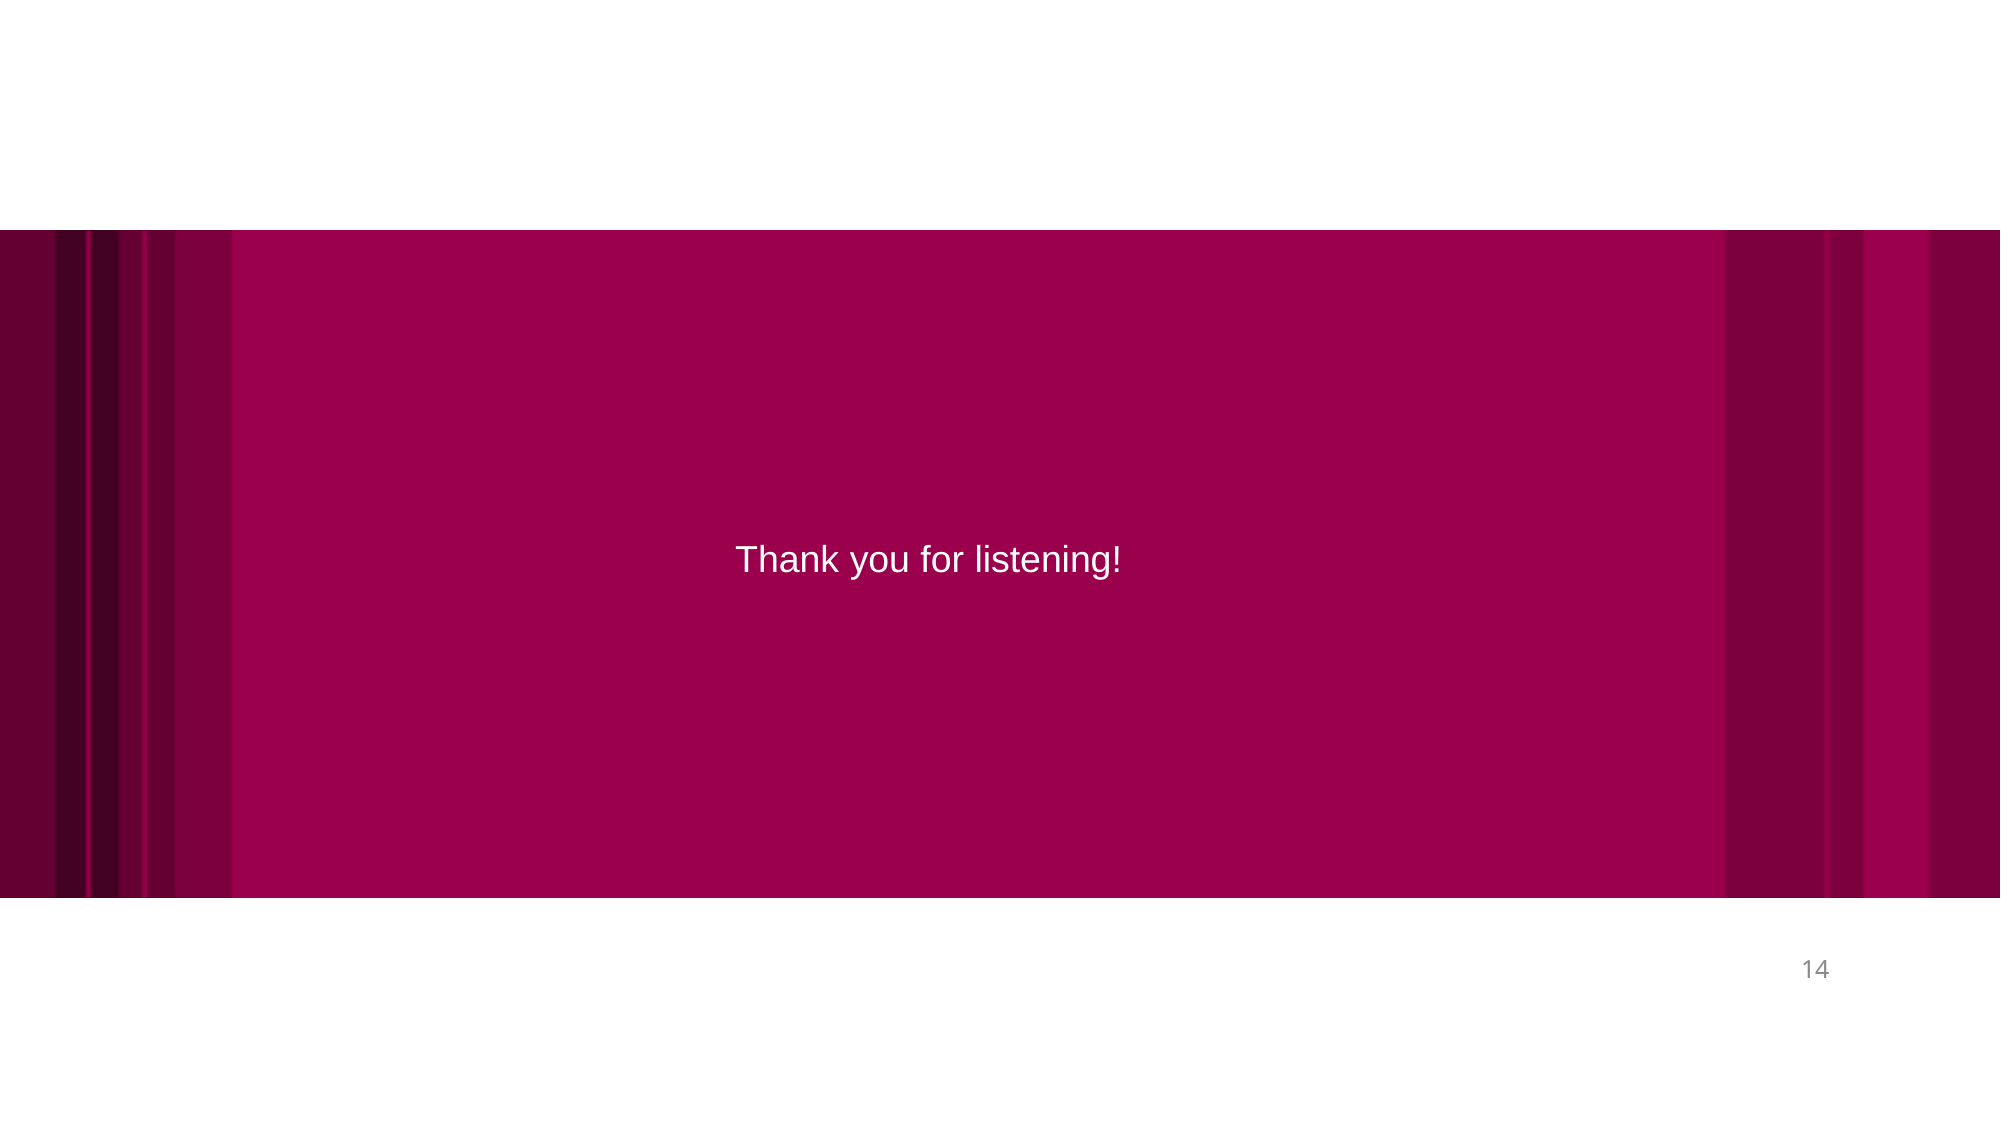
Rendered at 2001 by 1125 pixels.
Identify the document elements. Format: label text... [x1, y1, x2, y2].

text_box Thank you for listening! [720, 531, 1138, 589]
picture [0, 230, 2000, 898]
